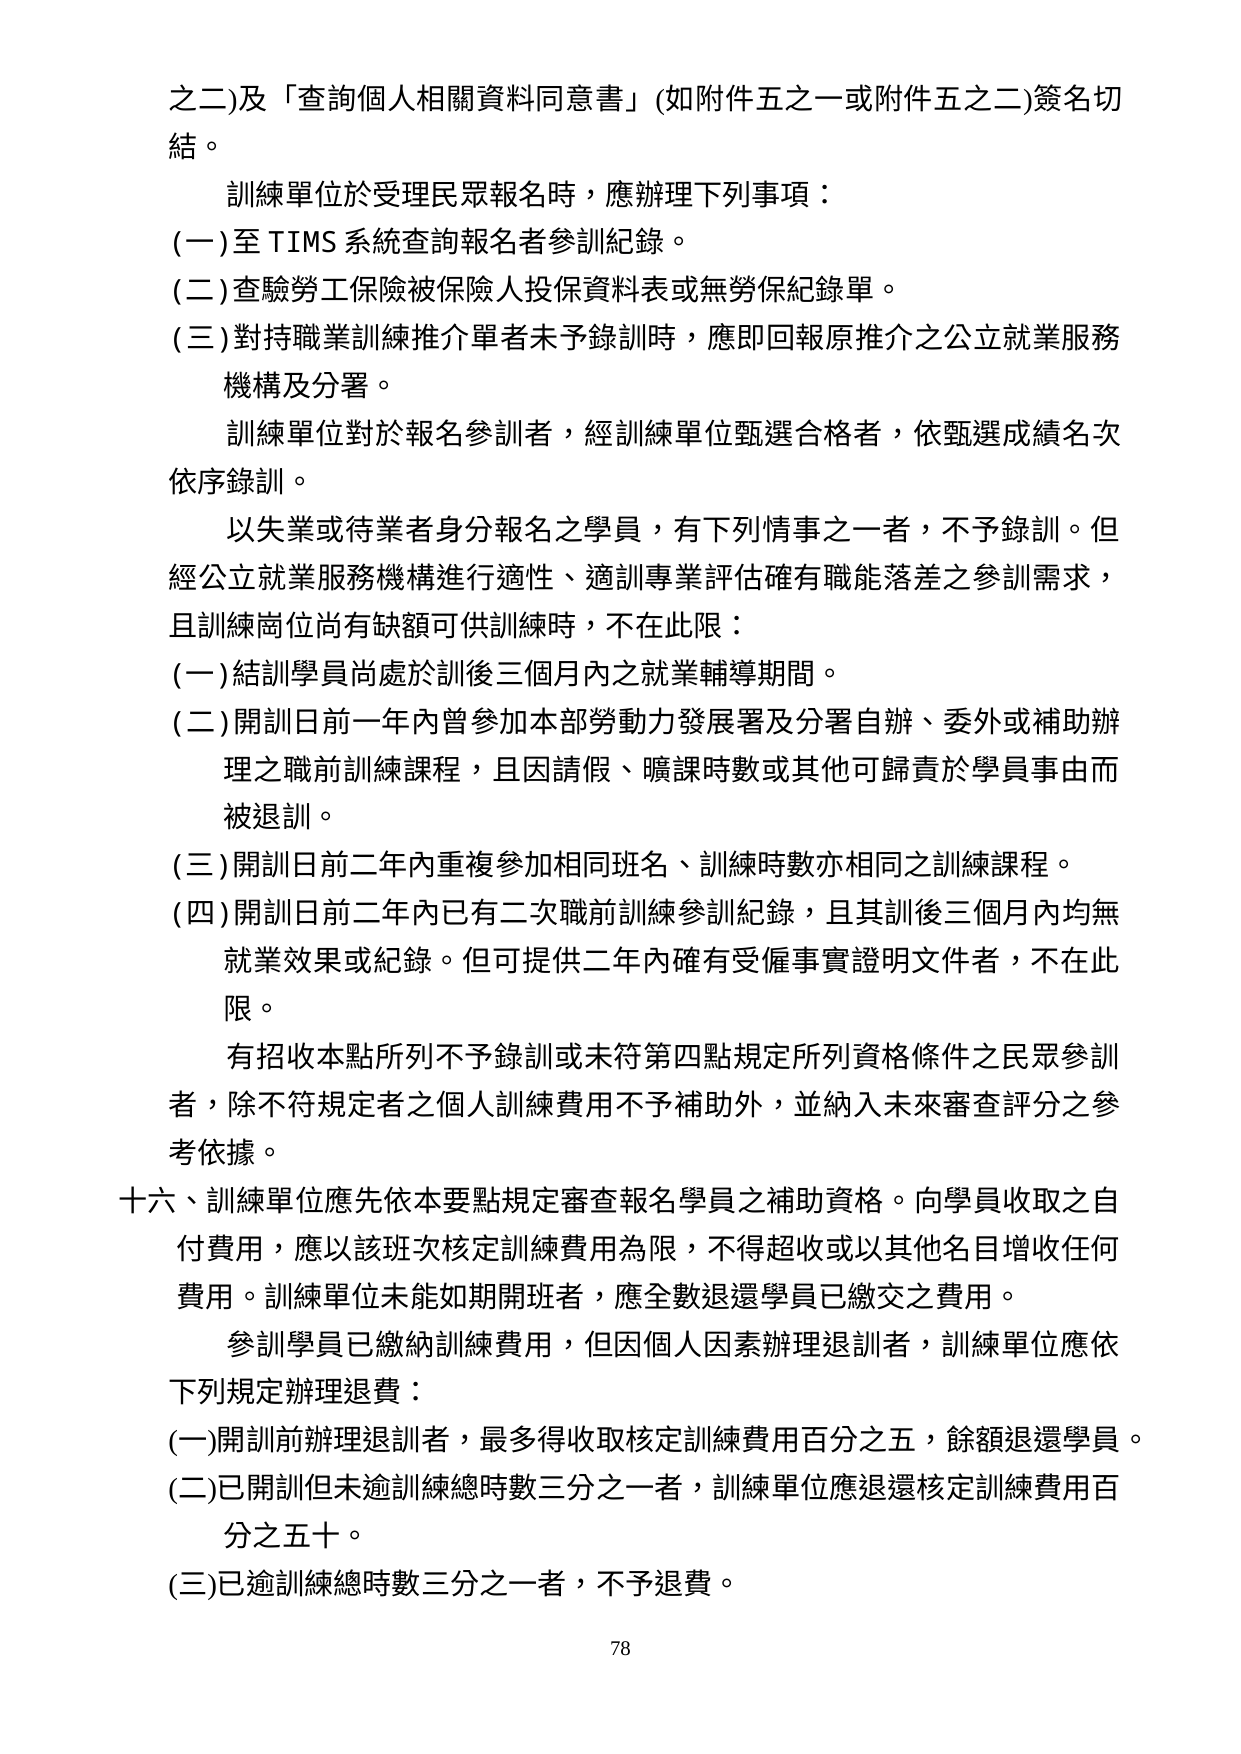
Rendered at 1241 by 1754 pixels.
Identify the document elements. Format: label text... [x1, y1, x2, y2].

text 訓練單位對於報名參訓者，經訓練單位甄選合格者，依甄選成績名次依序錄訓。 [168, 406, 1122, 502]
text (三)開訓日前二年內重複參加相同班名、訓練時數亦相同之訓練課程。 [168, 837, 1122, 885]
text (二)已開訓但未逾訓練總時數三分之一者，訓練單位應退還核定訓練費用百分之五十。 [168, 1460, 1122, 1556]
text (三)對持職業訓練推介單者未予錄訓時，應即回報原推介之公立就業服務機構及分署。 [168, 310, 1122, 406]
text 訓練單位於受理民眾報名時，應辦理下列事項： [168, 167, 1122, 214]
text (一)開訓前辦理退訓者，最多得收取核定訓練費用百分之五，餘額退還學員。 [168, 1412, 1122, 1460]
text (三)已逾訓練總時數三分之一者，不予退費。 [168, 1556, 1122, 1604]
text 參訓學員已繳納訓練費用，但因個人因素辦理退訓者，訓練單位應依下列規定辦理退費： [168, 1317, 1122, 1412]
text (四)開訓日前二年內已有二次職前訓練參訓紀錄，且其訓後三個月內均無就業效果或紀錄。但可提供二年內確有受僱事實證明文件者，不在此限。 [168, 885, 1122, 1029]
text (一)至TIMS系統查詢報名者參訓紀錄。 [168, 214, 1122, 262]
text 有招收本點所列不予錄訓或未符第四點規定所列資格條件之民眾參訓者，除不符規定者之個人訓練費用不予補助外，並納入未來審查評分之參考依據。 [168, 1029, 1122, 1173]
text (一)結訓學員尚處於訓後三個月內之就業輔導期間。 [168, 646, 1122, 694]
text 以失業或待業者身分報名之學員，有下列情事之一者，不予錄訓。但經公立就業服務機構進行適性、適訓專業評估確有職能落差之參訓需求，且訓練崗位尚有缺額可供訓練時，不在此限： [168, 502, 1122, 646]
text 十六、訓練單位應先依本要點規定審查報名學員之補助資格。向學員收取之自付費用，應以該班次核定訓練費用為限，不得超收或以其他名目增收任何費用。訓練單位未能如期開班者，應全數退還學員已繳交之費用。 [118, 1173, 1122, 1317]
text (二)查驗勞工保險被保險人投保資料表或無勞保紀錄單。 [168, 262, 1122, 310]
text 之二)及「查詢個人相關資料同意書」(如附件五之一或附件五之二)簽名切結。 [168, 71, 1122, 167]
text (二)開訓日前一年內曾參加本部勞動力發展署及分署自辦、委外或補助辦理之職前訓練課程，且因請假、曠課時數或其他可歸責於學員事由而被退訓。 [168, 694, 1122, 837]
